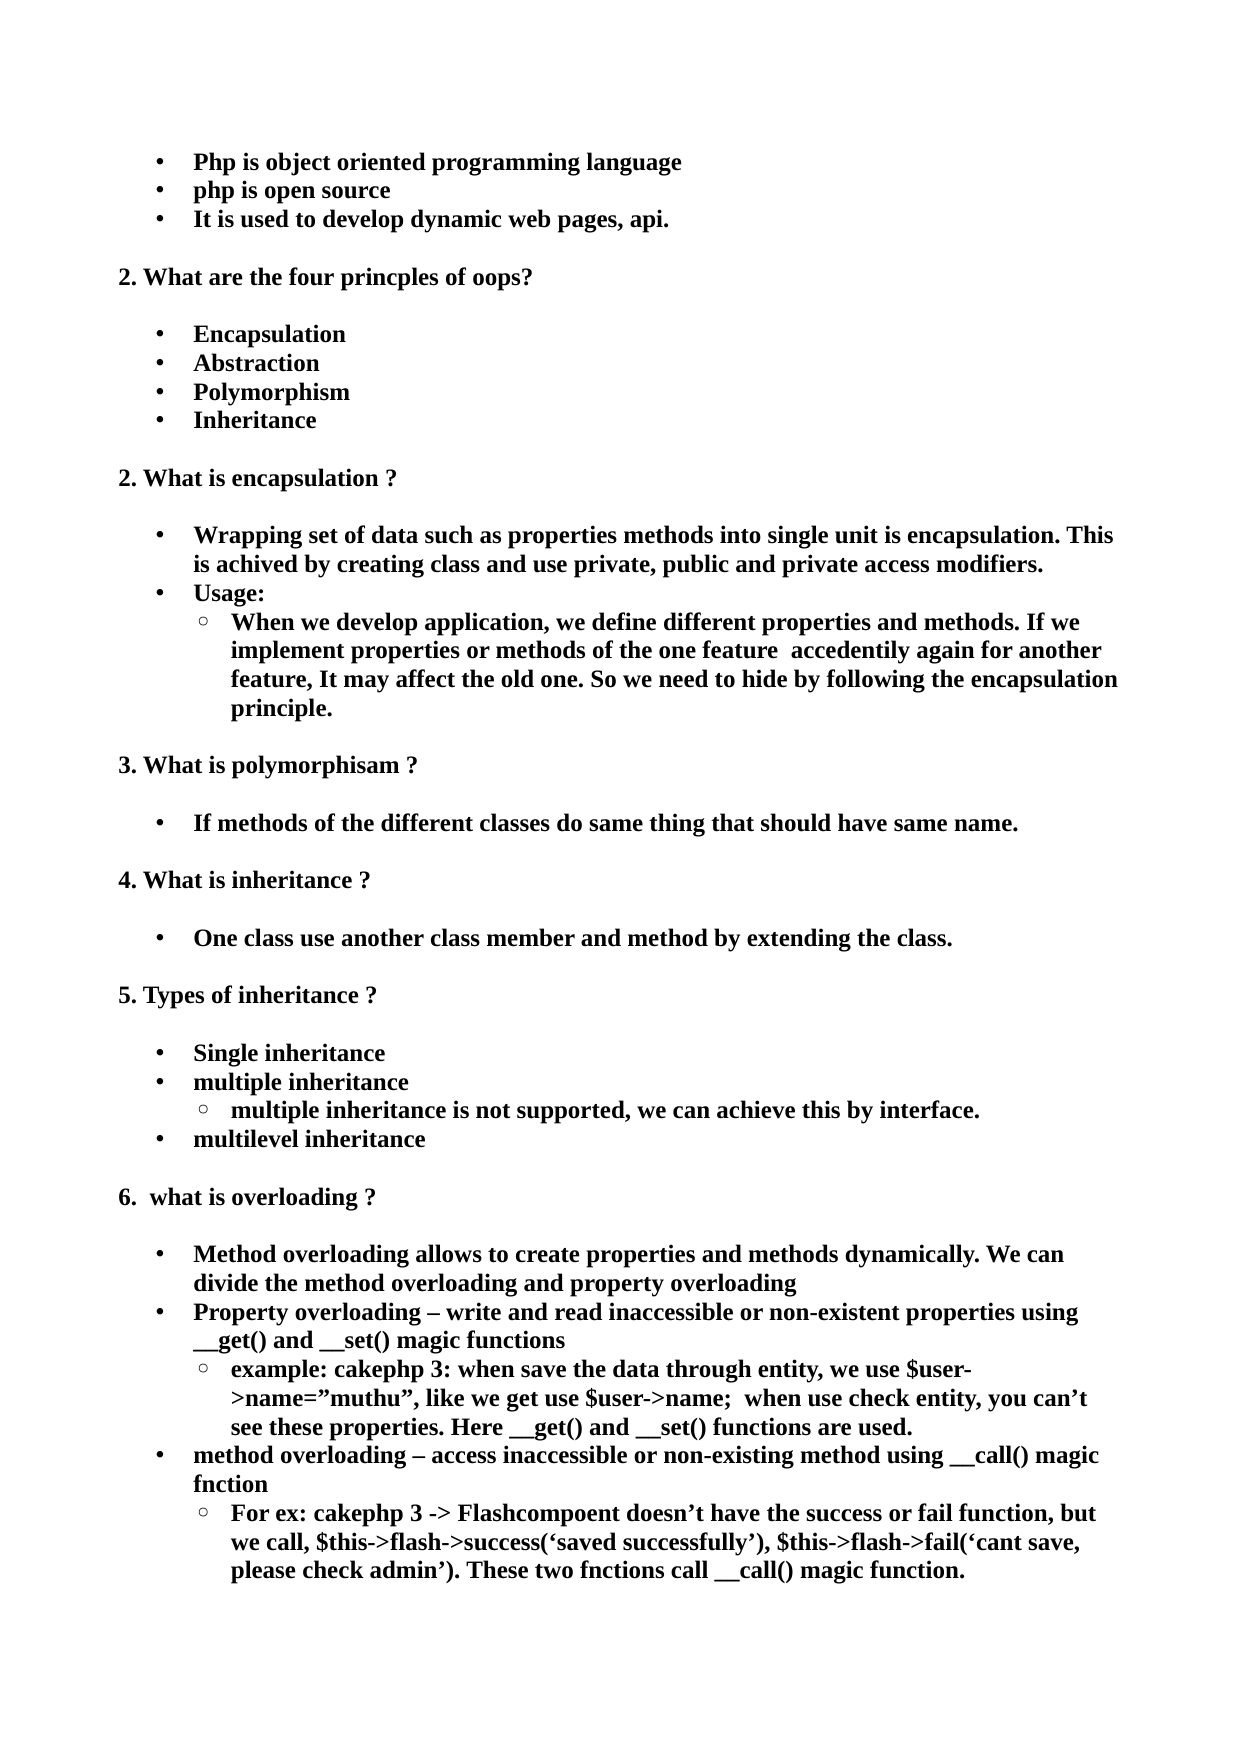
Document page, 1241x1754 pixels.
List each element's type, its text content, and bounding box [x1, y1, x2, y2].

list If methods of the different classes do same thing that should have same name. [156, 808, 1122, 837]
list example: cakephp 3: when save the data through entity, we use $user->name=”muthu”, like we get use $user->name; when use check entity, you can’t see these properties. Here __get() and __set() functions are used. [193, 1354, 1122, 1441]
text 5. Types of inheritance ? [118, 981, 1122, 1009]
list php is open source [156, 176, 1122, 204]
text 2. What are the four princples of oops? [118, 262, 1122, 291]
list Wrapping set of data such as properties methods into single unit is encapsulation. This is achived by creating class and use private, public and private access modifiers. [156, 521, 1122, 578]
list Polymorphism [156, 377, 1122, 406]
list Usage: [156, 578, 1122, 607]
list Encapsulation [156, 319, 1122, 348]
list Method overloading allows to create properties and methods dynamically. We can divide the method overloading and property overloading [156, 1239, 1122, 1297]
list Abstraction [156, 348, 1122, 377]
list One class use another class member and method by extending the class. [156, 923, 1122, 952]
list It is used to develop dynamic web pages, api. [156, 204, 1122, 233]
list For ex: cakephp 3 -> Flashcompoent doesn’t have the success or fail function, but we call, $this->flash->success(‘saved successfully’), $this->flash->fail(‘cant save, please check admin’). These two fnctions call __call() magic function. [193, 1498, 1122, 1584]
list Single inheritance [156, 1038, 1122, 1067]
list When we develop application, we define different properties and methods. If we implement properties or methods of the one feature accedentily again for another feature, It may affect the old one. So we need to hide by following the encapsulation principle. [193, 607, 1122, 722]
list multiple inheritance is not supported, we can achieve this by interface. [193, 1096, 1122, 1124]
text 2. What is encapsulation ? [118, 463, 1122, 492]
list method overloading – access inaccessible or non-existing method using __call() magic fnction [156, 1441, 1122, 1498]
list Property overloading – write and read inaccessible or non-existent properties using __get() and __set() magic functions [156, 1297, 1122, 1354]
list Inheritance [156, 406, 1122, 434]
list multilevel inheritance [156, 1124, 1122, 1153]
text 6. what is overloading ? [118, 1182, 1122, 1211]
text 4. What is inheritance ? [118, 866, 1122, 894]
list multiple inheritance [156, 1067, 1122, 1096]
text 3. What is polymorphisam ? [118, 751, 1122, 779]
list Php is object oriented programming language [156, 147, 1122, 176]
